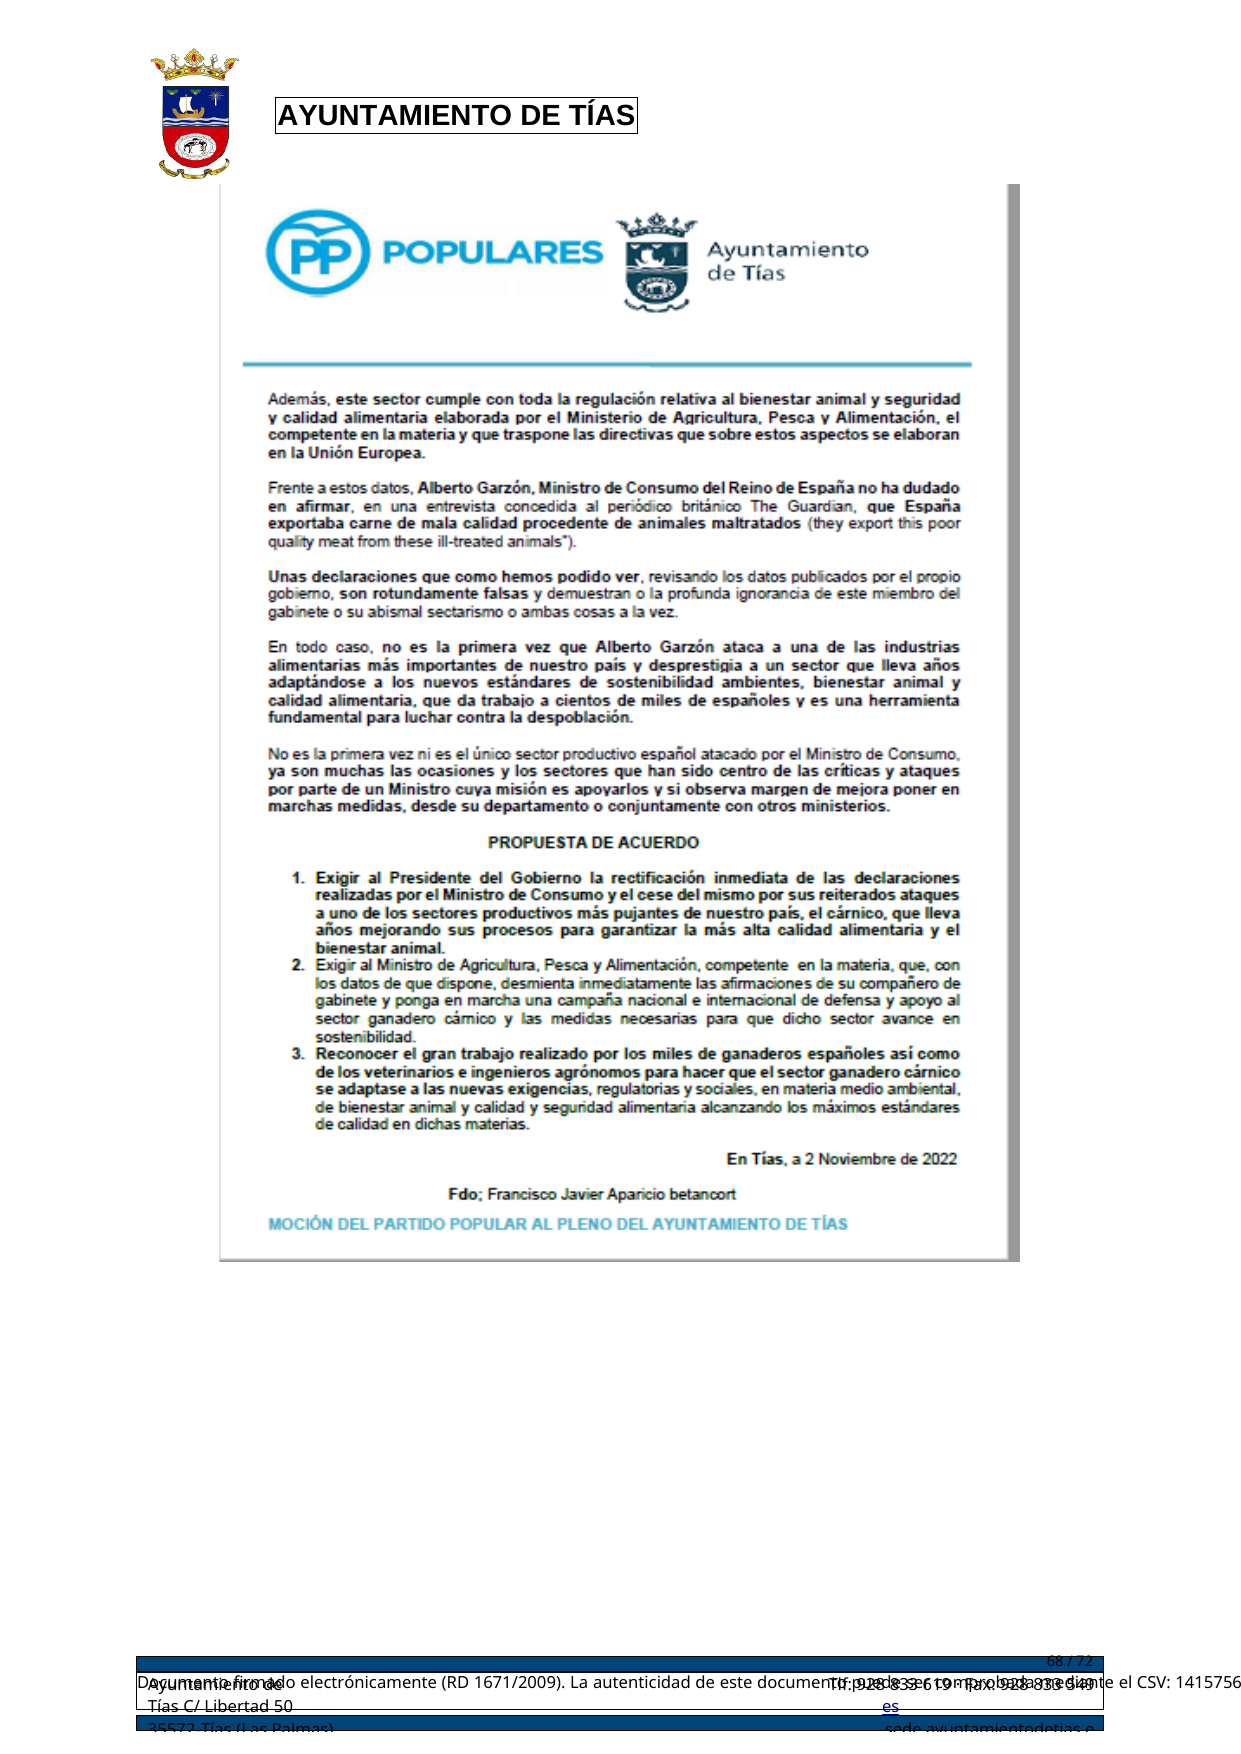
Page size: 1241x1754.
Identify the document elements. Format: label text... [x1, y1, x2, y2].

picture [219, 184, 1020, 1262]
picture [150, 48, 241, 179]
text 68 / 72 [135, 1650, 1093, 1670]
